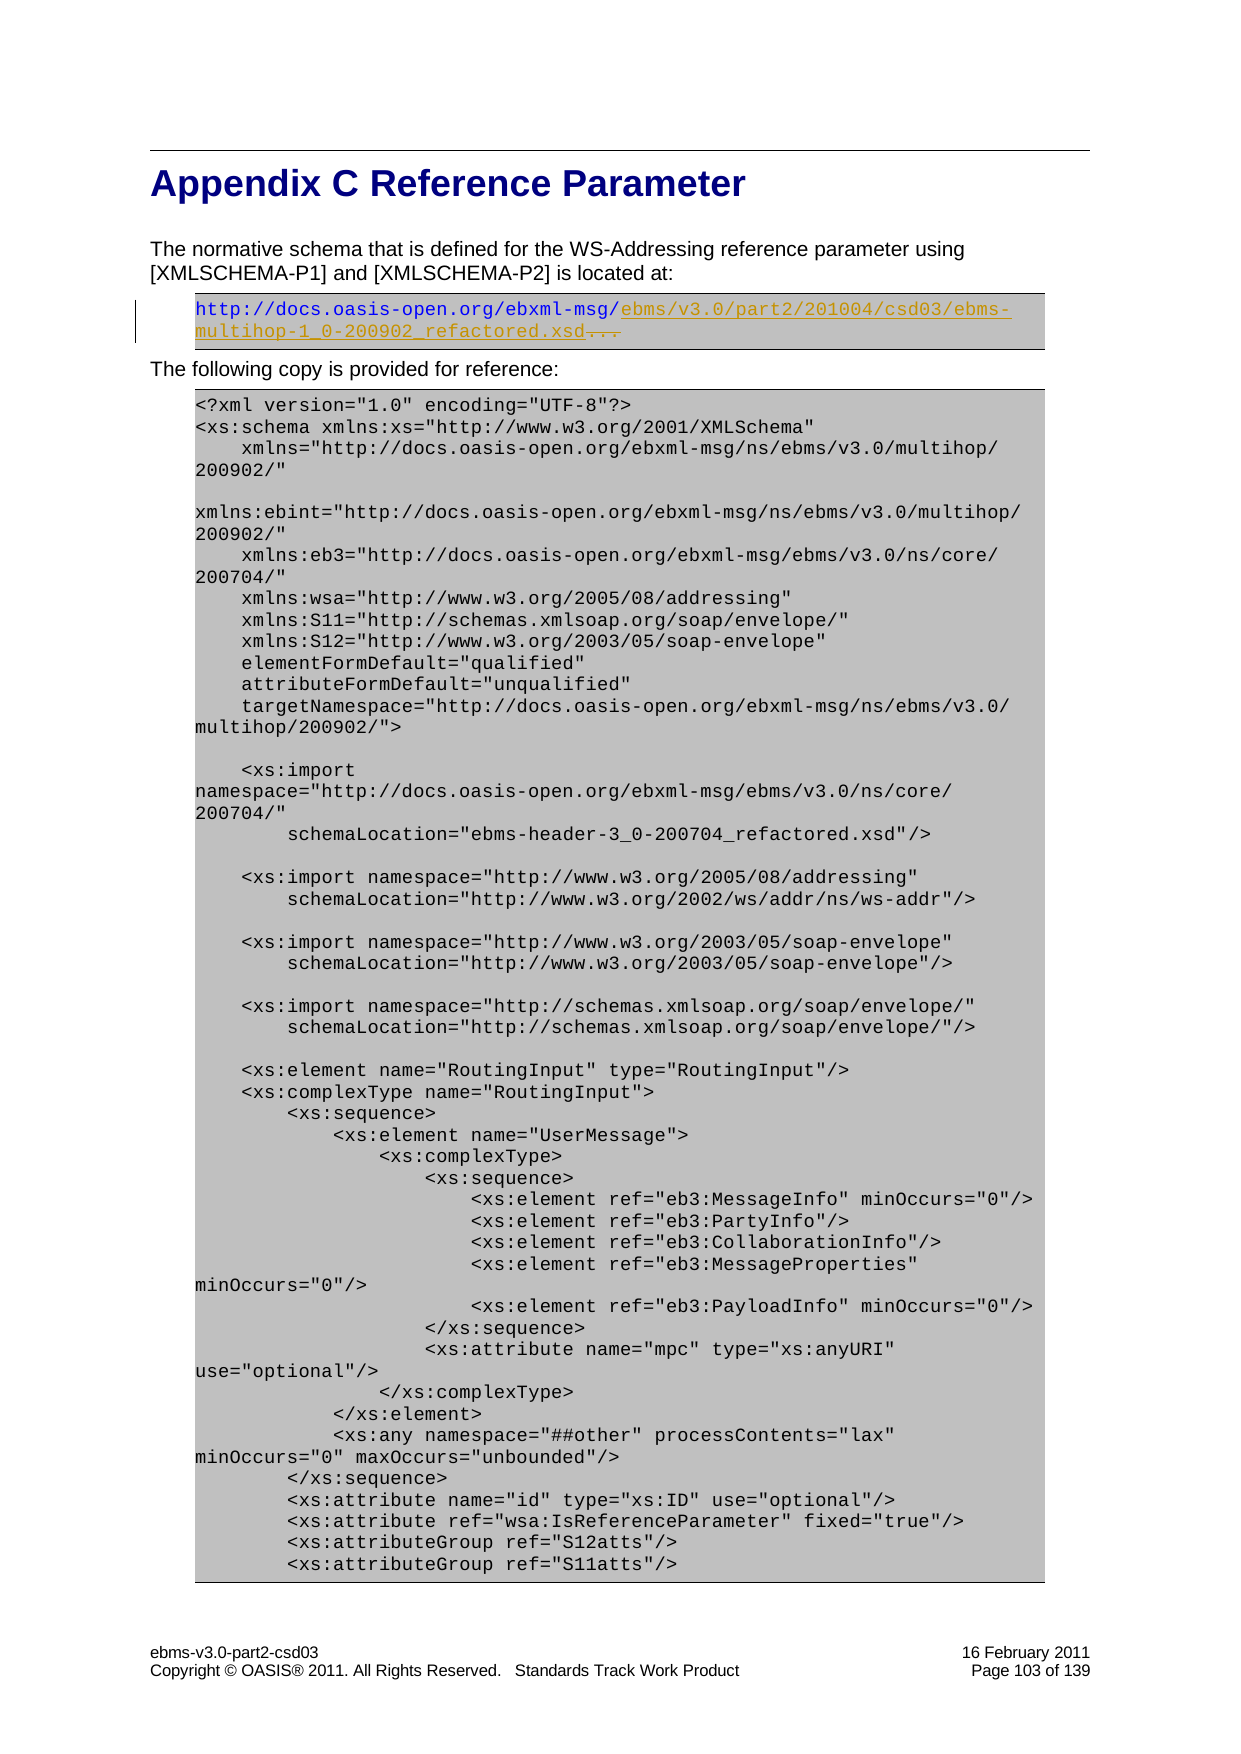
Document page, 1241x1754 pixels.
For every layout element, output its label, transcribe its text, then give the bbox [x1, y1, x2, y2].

text schemaLocation="http://www.w3.org/2002/ws/addr/ns/ws-addr"/> [195, 883, 1045, 904]
text xmlns:eb3="http://docs.oasis-open.org/ebxml-msg/ebms/v3.0/ns/core/200704/" [195, 539, 1045, 582]
text <xs:attributeGroup ref="S12atts"/> [195, 1526, 1045, 1548]
text <xs:any namespace="##other" processContents="lax" minOccurs="0" maxOccurs="unbounded"/> [195, 1419, 1045, 1462]
text schemaLocation="http://schemas.xmlsoap.org/soap/envelope/"/> [195, 1011, 1045, 1033]
text <xs:sequence> [195, 1162, 1045, 1183]
text schemaLocation="http://www.w3.org/2003/05/soap-envelope"/> [195, 947, 1045, 968]
text The following copy is provided for reference: [150, 357, 1090, 381]
text <xs:import namespace="http://www.w3.org/2003/05/soap-envelope" [195, 926, 1045, 947]
text elementFormDefault="qualified" [195, 647, 1045, 668]
text </xs:complexType> [195, 1376, 1045, 1398]
text <xs:element ref="eb3:CollaborationInfo"/> [195, 1226, 1045, 1247]
text <xs:import namespace="http://docs.oasis-open.org/ebxml-msg/ebms/v3.0/ns/core/200704/" [195, 754, 1045, 818]
text xmlns:S12="http://www.w3.org/2003/05/soap-envelope" [195, 625, 1045, 647]
text <xs:element name="RoutingInput" type="RoutingInput"/> [195, 1054, 1045, 1076]
text <?xml version="1.0" encoding="UTF-8"?> [195, 390, 1045, 411]
subtitle Reference Parameter [150, 151, 1090, 204]
text <xs:attribute ref="wsa:IsReferenceParameter" fixed="true"/> [195, 1505, 1045, 1526]
text xmlns:wsa="http://www.w3.org/2005/08/addressing" [195, 582, 1045, 604]
text <xs:element ref="eb3:MessageProperties" minOccurs="0"/> [195, 1247, 1045, 1290]
text xmlns:ebint="http://docs.oasis-open.org/ebxml-msg/ns/ebms/v3.0/multihop/200902/" [195, 475, 1045, 539]
text xmlns:S11="http://schemas.xmlsoap.org/soap/envelope/" [195, 604, 1045, 625]
text </xs:sequence> [195, 1312, 1045, 1333]
text <xs:element ref="eb3:MessageInfo" minOccurs="0"/> [195, 1183, 1045, 1204]
text xmlns="http://docs.oasis-open.org/ebxml-msg/ns/ebms/v3.0/multihop/200902/" [195, 432, 1045, 475]
text <xs:import namespace="http://www.w3.org/2005/08/addressing" [195, 861, 1045, 883]
text <xs:element ref="eb3:PartyInfo"/> [195, 1204, 1045, 1226]
text <xs:attributeGroup ref="S11atts"/> [195, 1548, 1045, 1582]
text <xs:attribute name="id" type="xs:ID" use="optional"/> [195, 1483, 1045, 1505]
text attributeFormDefault="unqualified" [195, 668, 1045, 689]
text targetNamespace="http://docs.oasis-open.org/ebxml-msg/ns/ebms/v3.0/multihop/200902/"> [195, 689, 1045, 732]
text <xs:schema xmlns:xs="http://www.w3.org/2001/XMLSchema" [195, 411, 1045, 432]
text </xs:element> [195, 1398, 1045, 1419]
text <xs:element ref="eb3:PayloadInfo" minOccurs="0"/> [195, 1290, 1045, 1312]
text http://docs.oasis-open.org/ebxml-msg/ebms/v3.0/part2/201004/csd03/ebms-multihop-1_0-200902_refactored.xsd [195, 294, 1045, 349]
text <xs:complexType name="RoutingInput"> [195, 1076, 1045, 1097]
text schemaLocation="ebms-header-3_0-200704_refactored.xsd"/> [195, 818, 1045, 840]
text <xs:complexType> [195, 1140, 1045, 1162]
text The normative schema that is defined for the WS-Addressing reference parameter using [XMLSCHEMA-P1] and [XMLSCHEMA-P2] is located at: [150, 238, 1090, 285]
text </xs:sequence> [195, 1462, 1045, 1483]
text <xs:sequence> [195, 1097, 1045, 1119]
text <xs:attribute name="mpc" type="xs:anyURI" use="optional"/> [195, 1333, 1045, 1376]
text <xs:import namespace="http://schemas.xmlsoap.org/soap/envelope/" [195, 990, 1045, 1011]
text <xs:element name="UserMessage"> [195, 1119, 1045, 1140]
